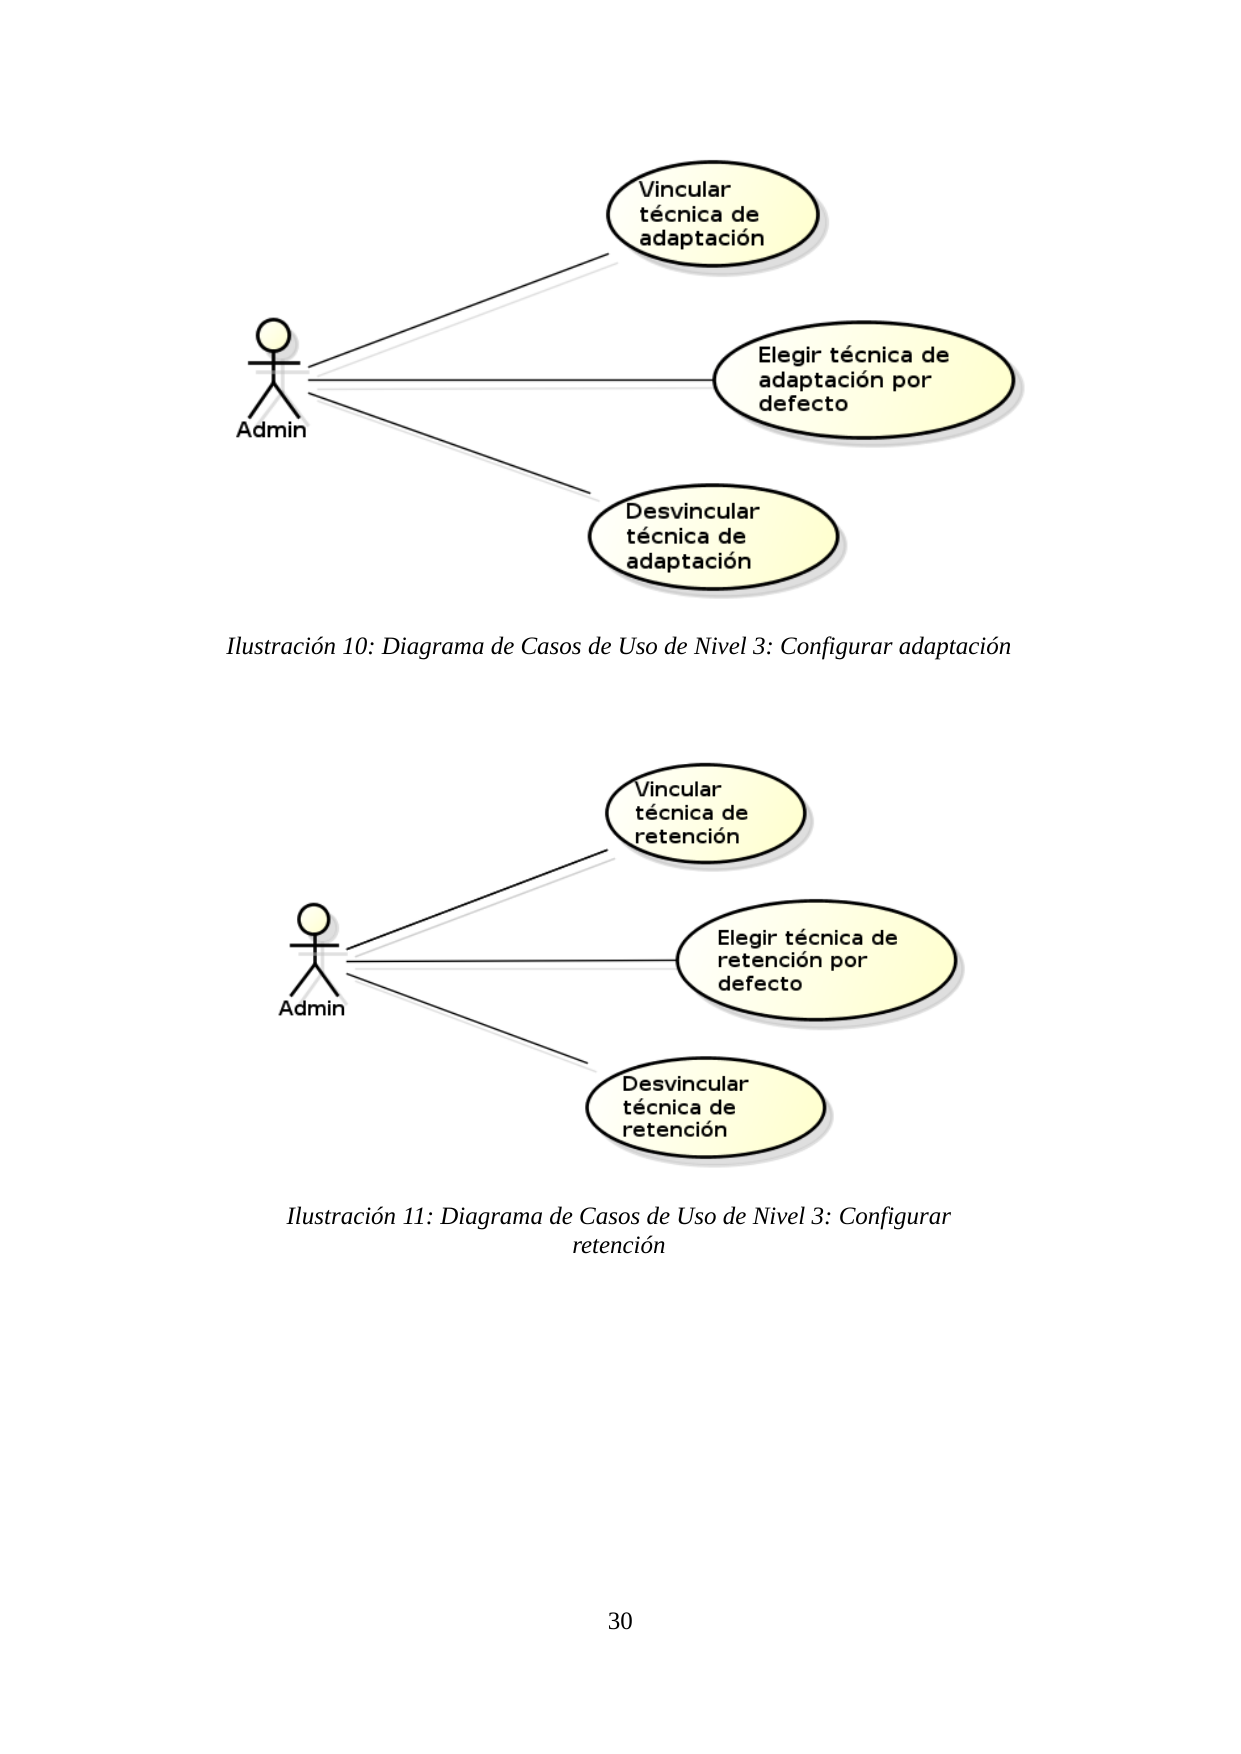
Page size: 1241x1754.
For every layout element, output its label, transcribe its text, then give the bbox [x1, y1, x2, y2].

picture [250, 737, 991, 1190]
picture [193, 130, 1047, 620]
text Ilustración 10: Diagrama de Casos de Uso de Nivel 3: Configurar adaptación [193, 620, 1047, 660]
text Ilustración 11: Diagrama de Casos de Uso de Nivel 3: Configurar retención [250, 1190, 990, 1259]
